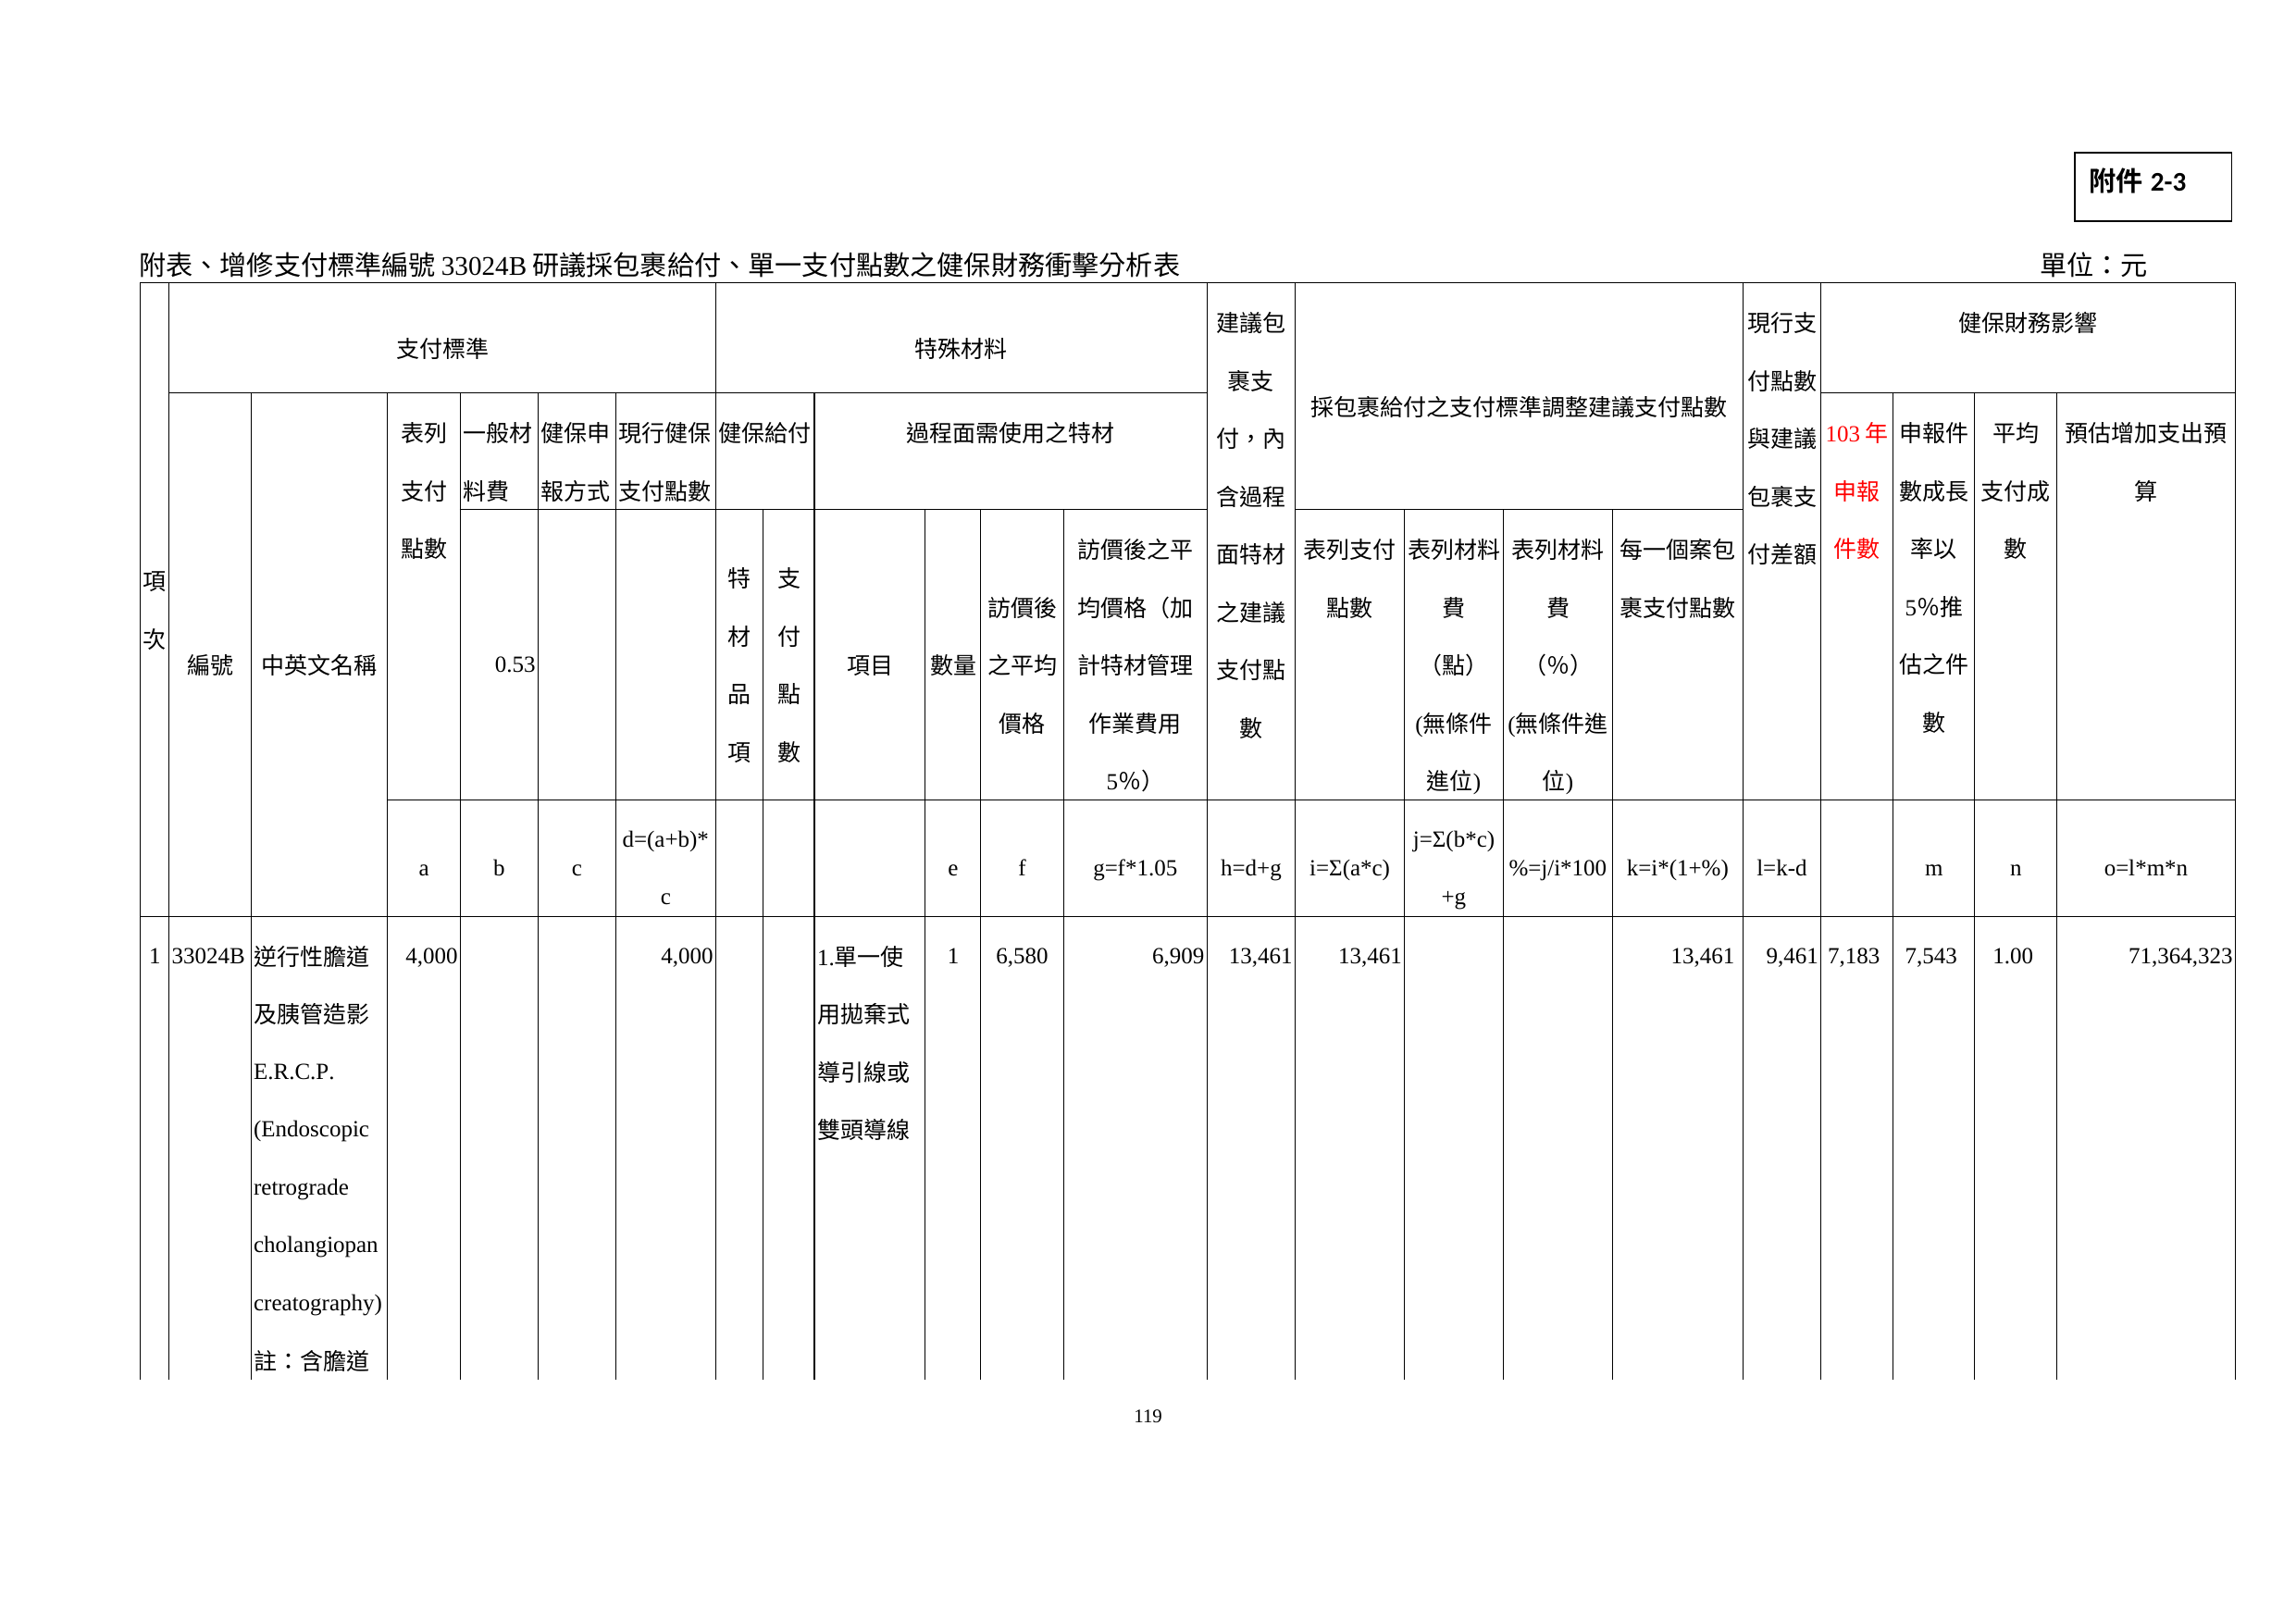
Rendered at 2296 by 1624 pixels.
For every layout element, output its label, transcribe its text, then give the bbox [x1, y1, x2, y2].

table_cell 平均 支付成數 [1975, 393, 2056, 799]
table_cell 4,000 [616, 917, 715, 1380]
table_cell 健保申報方式 [539, 393, 615, 509]
table_cell a [388, 800, 460, 915]
table_cell 項目 [815, 510, 925, 799]
table_cell f [981, 800, 1063, 915]
table_cell 表列支付點數 [1296, 510, 1404, 799]
table_cell 健保給付 [716, 393, 813, 509]
table_cell 0.53 [461, 510, 538, 799]
table_cell 33024B [169, 917, 251, 1380]
table_cell [763, 800, 813, 915]
table_cell g=f*1.05 [1064, 800, 1207, 915]
table_cell 申報件數成長率以5％推估之件數 [1893, 393, 1974, 799]
table_header 支付標準 [169, 283, 715, 392]
table_cell 訪價後之平均價格（加計特材管理作業費用5％） [1064, 510, 1207, 799]
table_header 項次 [141, 283, 168, 915]
table_cell l=k-d [1744, 800, 1820, 915]
table_cell [815, 800, 925, 915]
table_cell 數量 [925, 510, 980, 799]
table_cell 特材品項 [716, 510, 763, 799]
table_cell c [539, 800, 615, 915]
table_cell [1504, 917, 1612, 1380]
table_cell 13,461 [1208, 917, 1295, 1380]
table_cell 現行健保支付點數 [616, 393, 715, 509]
table_cell e [925, 800, 980, 915]
table_cell i=Σ(a*c) [1296, 800, 1404, 915]
table_cell %=j/i*100 [1504, 800, 1612, 915]
table_cell m [1893, 800, 1974, 915]
table_header 健保財務影響 [1821, 283, 2235, 392]
table_cell 6,909 [1064, 917, 1207, 1380]
table_cell [539, 510, 615, 799]
table_cell o=l*m*n [2057, 800, 2235, 915]
table_cell n [1975, 800, 2056, 915]
table_cell 1 [925, 917, 980, 1380]
table_cell 表列支付點數 [388, 393, 460, 799]
table_cell [461, 917, 538, 1380]
table_cell 7,183 [1821, 917, 1893, 1380]
table_cell j=Σ(b*c)+g [1405, 800, 1503, 915]
table_cell b [461, 800, 538, 915]
table_cell 表列材料費 （點） (無條件進位) [1405, 510, 1503, 799]
table_cell [763, 917, 813, 1380]
table_cell 每一個案包裹支付點數 [1613, 510, 1743, 799]
table_cell [616, 510, 715, 799]
table_cell [716, 800, 763, 915]
table_cell 一般材料費 [461, 393, 538, 509]
table_cell 逆行性膽道及胰管造影 E.R.C.P. (Endoscopic retrograde cholangiopancreatography) 註：含膽道 [252, 917, 387, 1380]
table_cell 中英文名稱 [252, 393, 387, 915]
table_cell 103年申報件數 [1821, 393, 1893, 799]
table_cell 訪價後之平均價格 [981, 510, 1063, 799]
table_header 採包裹給付之支付標準調整建議支付點數 [1296, 283, 1743, 509]
table_cell d=(a+b)*c [616, 800, 715, 915]
table_cell 編號 [169, 393, 251, 915]
table_cell 1.單一使用拋棄式導引線或雙頭導線 [815, 917, 925, 1380]
table_cell 13,461 [1296, 917, 1404, 1380]
table_cell 預估增加支出預算 [2057, 393, 2235, 799]
table_header 特殊材料 [716, 283, 1207, 392]
table_cell 過程面需使用之特材 [815, 393, 1207, 509]
table_header 建議包裹支付，內含過程面特材之建議支付點數 [1208, 283, 1295, 799]
table_header 現行支付點數與建議包裹支付差額 [1744, 283, 1820, 799]
table_cell 支付點數 [763, 510, 813, 799]
table_cell [1405, 917, 1503, 1380]
table_cell h=d+g [1208, 800, 1295, 915]
table_cell 4,000 [388, 917, 460, 1380]
table_cell 7,543 [1893, 917, 1974, 1380]
table_cell 1 [141, 917, 168, 1380]
table_cell [716, 917, 763, 1380]
table_cell 71,364,323 [2057, 917, 2235, 1380]
table_cell [1821, 800, 1893, 915]
table_cell 6,580 [981, 917, 1063, 1380]
table_cell 13,461 [1613, 917, 1743, 1380]
table_cell [539, 917, 615, 1380]
table_cell 1.00 [1975, 917, 2056, 1380]
table_cell 9,461 [1744, 917, 1820, 1380]
table_cell 表列材料費 （％） (無條件進位) [1504, 510, 1612, 799]
table_cell k=i*(1+%) [1613, 800, 1743, 915]
text 附表、增修支付標準編號33024B研議採包裹給付、單一支付點數之健保財務衝擊分析表 單位：元 [139, 225, 2157, 282]
